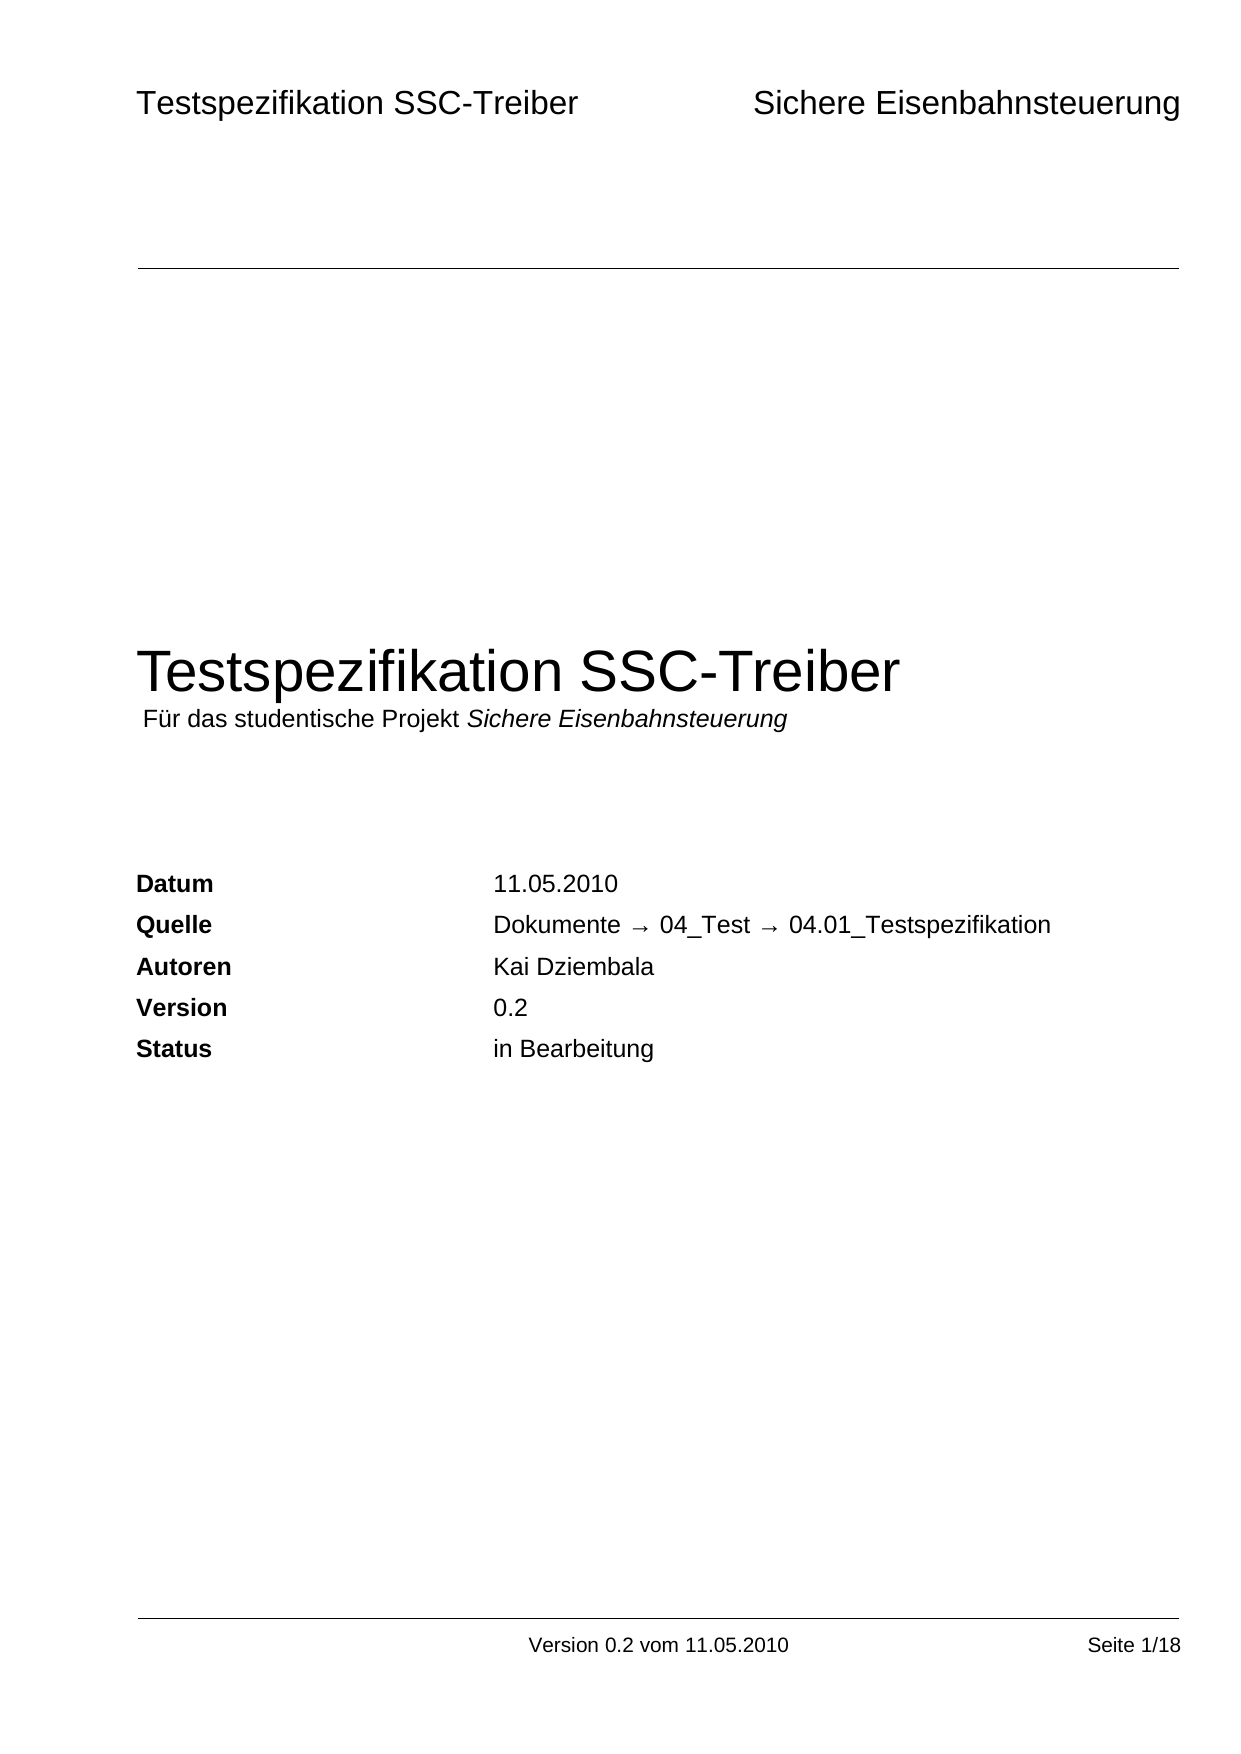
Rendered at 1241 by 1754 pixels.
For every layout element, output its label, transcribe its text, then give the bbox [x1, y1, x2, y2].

text Für das studentische Projekt Sichere Eisenbahnsteuerung [136, 704, 1181, 733]
text Datum 11.05.2010 [136, 869, 1181, 898]
title Testspezifikation SSC-Treiber [136, 637, 1181, 704]
text Autoren Kai Dziembala [136, 952, 1181, 980]
text Quelle Dokumente → 04_Test → 04.01_Testspezifikation [136, 910, 1181, 939]
text Status in Bearbeitung [136, 1034, 1181, 1063]
text Version 0.2 [136, 993, 1181, 1022]
